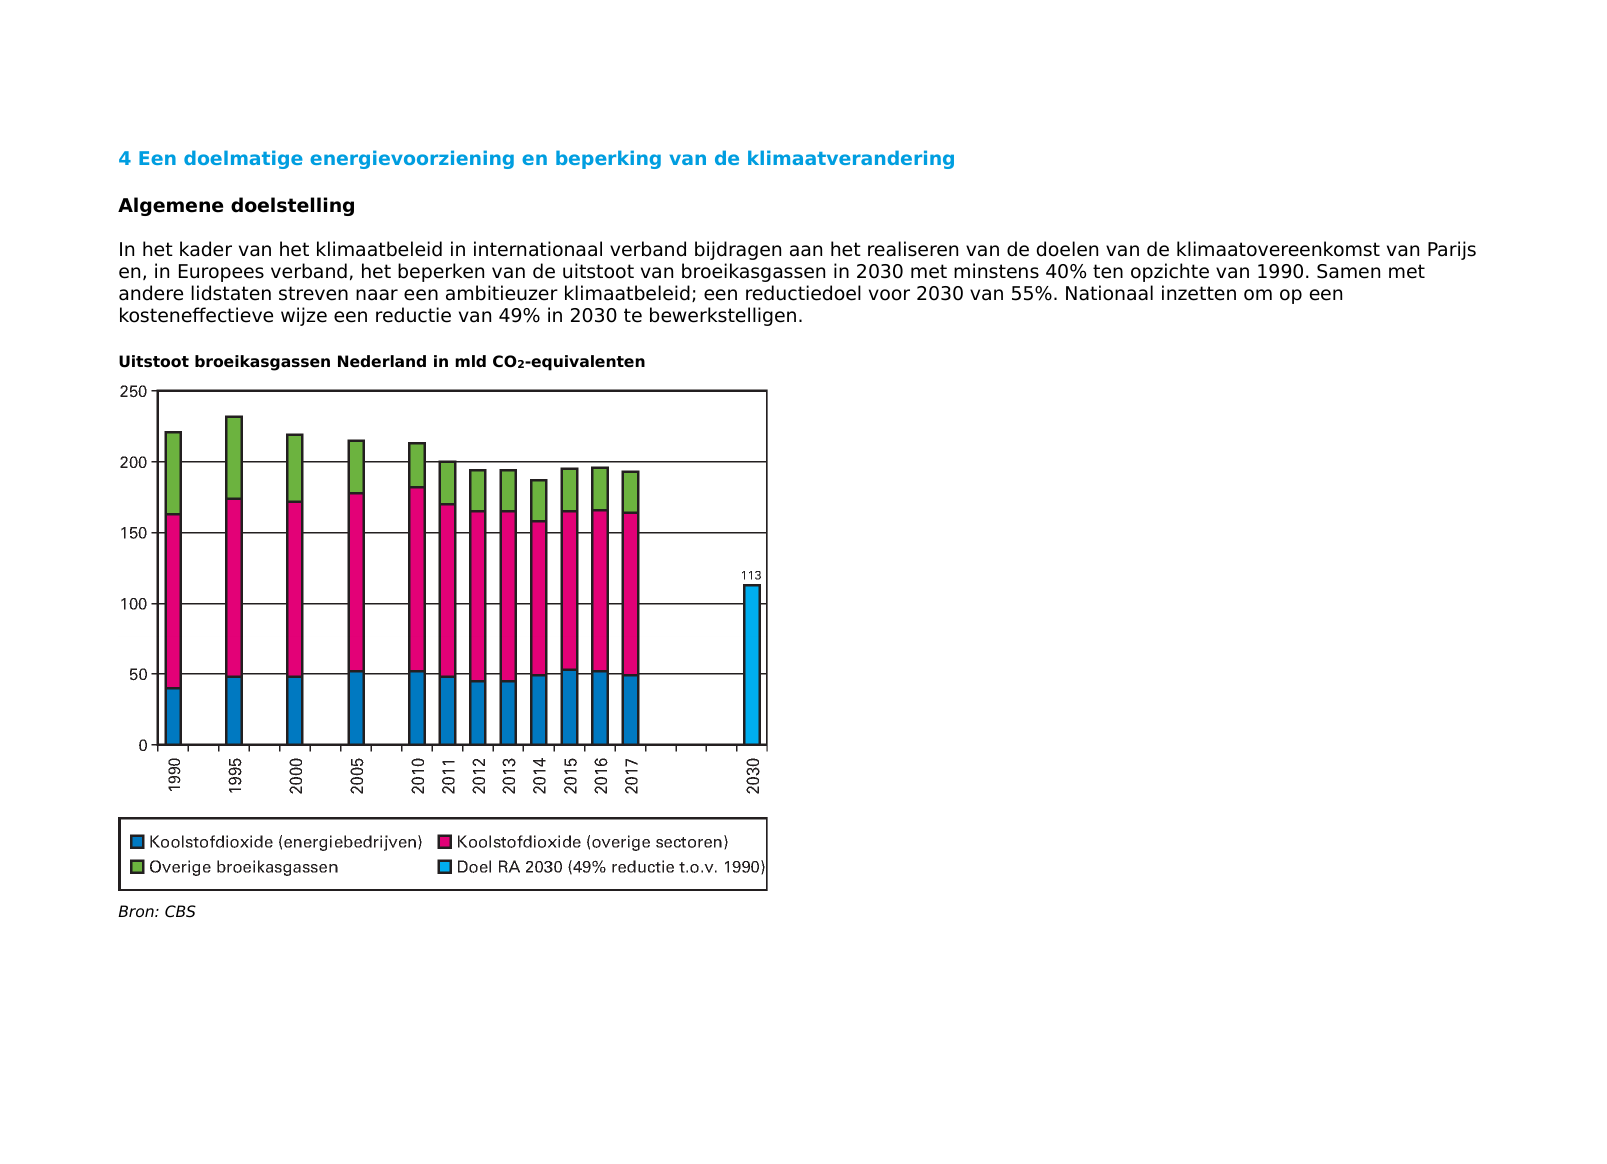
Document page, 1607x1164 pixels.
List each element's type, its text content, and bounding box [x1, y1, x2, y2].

subtitle Algemene doelstelling [118, 195, 1488, 217]
subtitle 4 Een doelmatige energievoorziening en beperking van de klimaatverandering [118, 148, 1488, 170]
text Bron: CBS [118, 903, 768, 921]
text Uitstoot broeikasgassen Nederland in mld CO2-equivalenten [118, 353, 768, 371]
picture [118, 383, 768, 891]
text In het kader van het klimaatbeleid in internationaal verband bijdragen aan het realiseren van de doelen van de klimaatovereenkomst van Parijs en, in Europees verband, het beperken van de uitstoot van broeikasgassen in 2030 met minstens 40% ten opzichte van 1990. Samen met andere lidstaten streven naar een ambitieuzer klimaatbeleid; een reductiedoel voor 2030 van 55%. Nationaal inzetten om op een kosteneffectieve wijze een reductie van 49% in 2030 te bewerkstelligen. [118, 239, 1488, 327]
